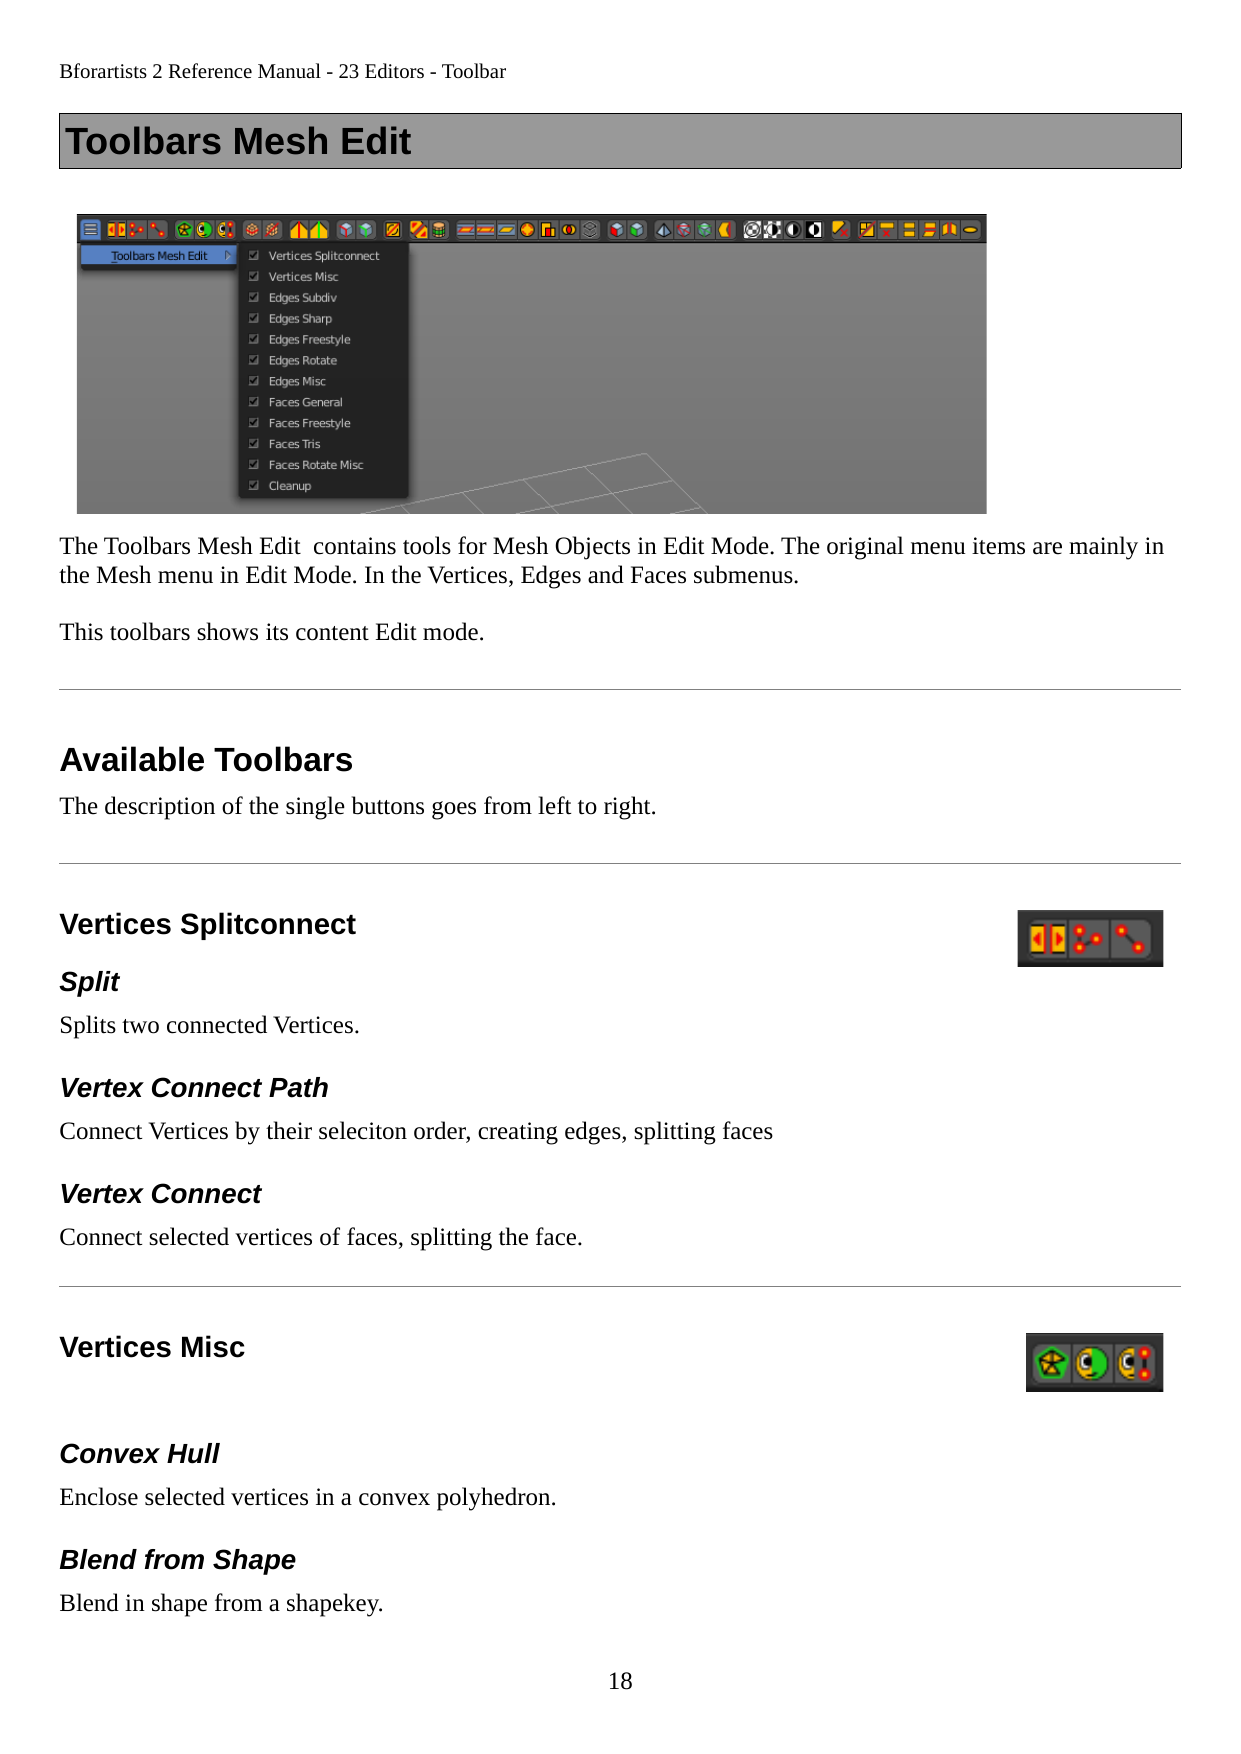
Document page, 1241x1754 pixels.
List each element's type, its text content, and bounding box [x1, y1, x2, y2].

text Splits two connected Vertices. [59, 1010, 1181, 1039]
text Connect selected vertices of faces, splitting the face. [59, 1222, 1181, 1251]
subtitle Available Toolbars [59, 740, 1181, 778]
picture [1026, 1333, 1164, 1392]
subtitle Vertices Splitconnect [59, 907, 1181, 941]
subtitle Vertex Connect [59, 1178, 1181, 1209]
text The Toolbars Mesh Edit contains tools for Mesh Objects in Edit Mode. The original menu items are mainly in the Mesh menu in Edit Mode. In the Vertices, Edges and Faces submenus. [59, 197, 1181, 588]
subtitle Convex Hull [59, 1438, 1181, 1469]
subtitle Vertices Misc [59, 1330, 1181, 1364]
text The description of the single buttons goes from left to right. [59, 791, 1181, 819]
subtitle Blend from Shape [59, 1544, 1181, 1576]
table_header Toolbars Mesh Edit [60, 114, 1181, 168]
subtitle Split [59, 966, 1181, 998]
subtitle Vertex Connect Path [59, 1072, 1181, 1104]
text Enclose selected vertices in a convex polyhedron. [59, 1482, 1181, 1511]
text Connect Vertices by their seleciton order, creating edges, splitting faces [59, 1116, 1181, 1145]
picture [76, 214, 987, 514]
picture [1017, 910, 1164, 967]
text Blend in shape from a shapekey. [59, 1588, 1181, 1617]
text This toolbars shows its content Edit mode. [59, 617, 1181, 646]
